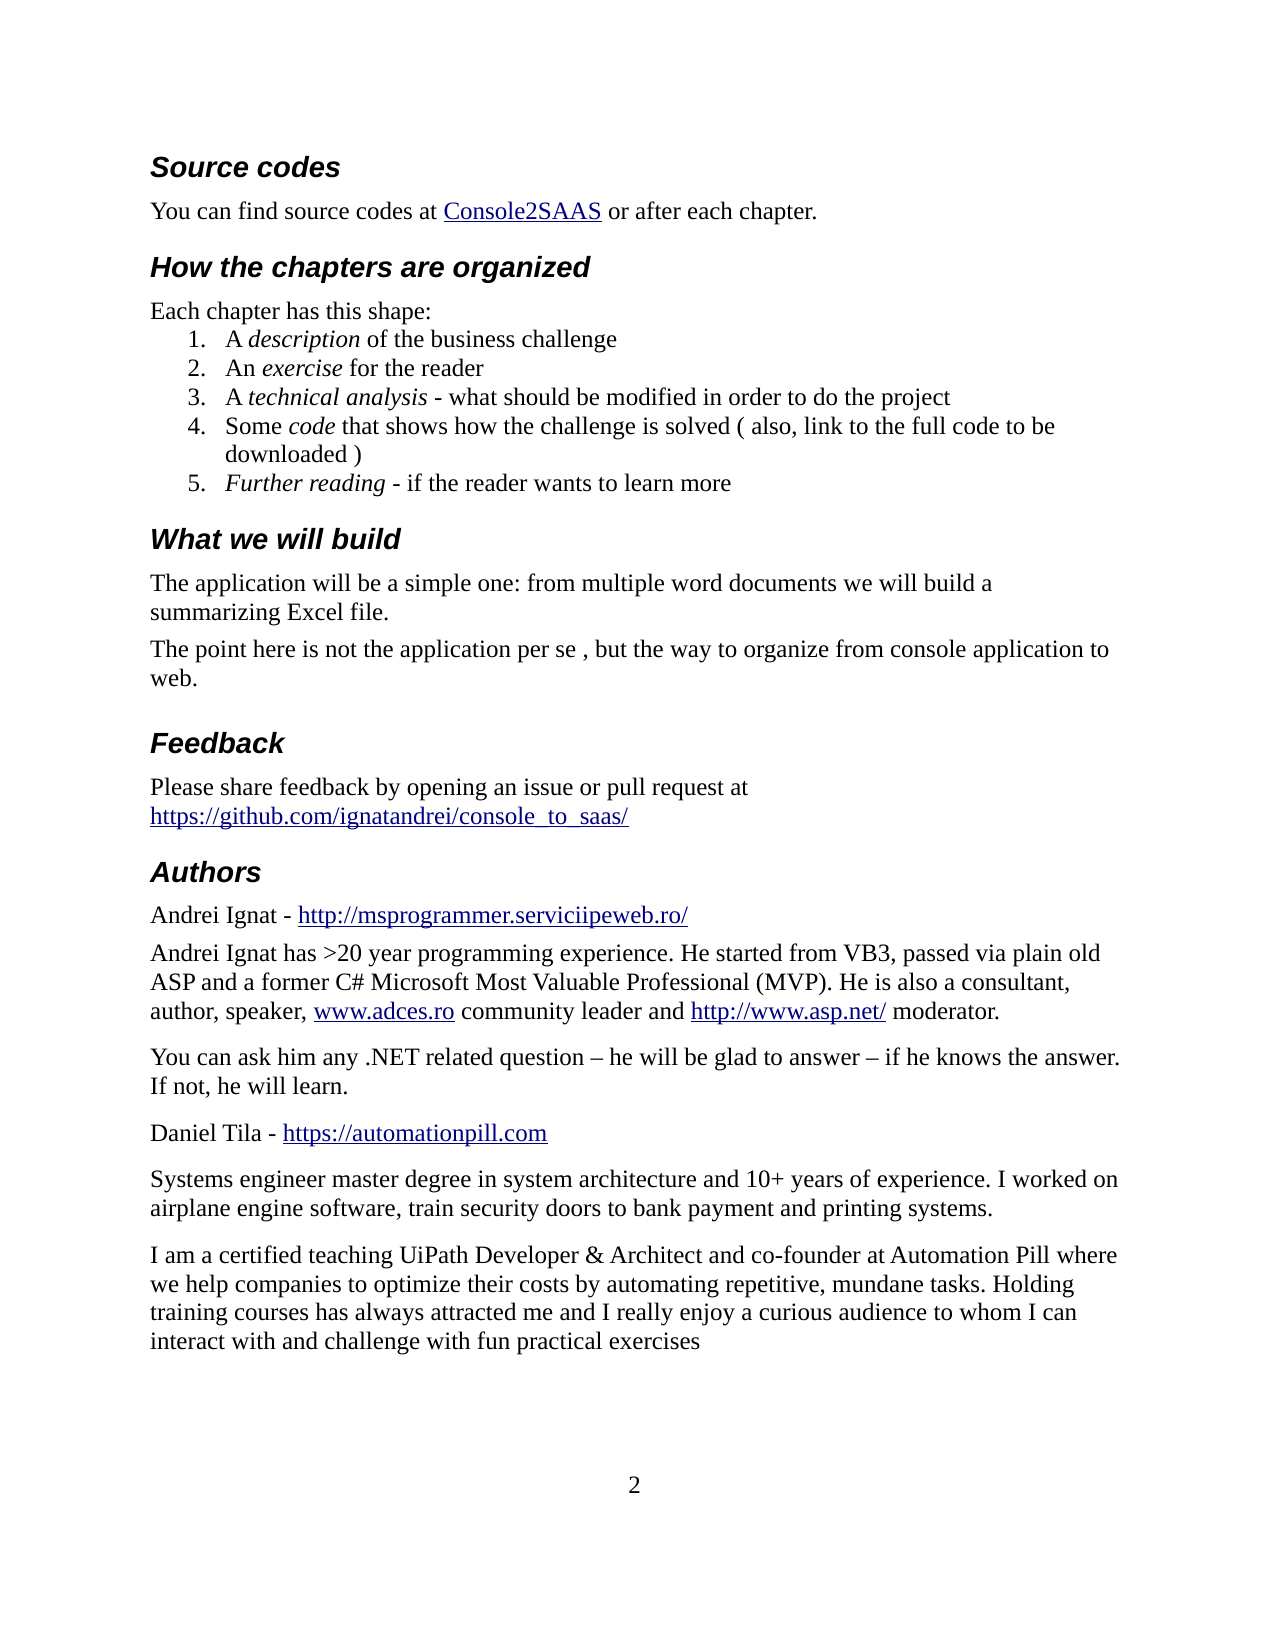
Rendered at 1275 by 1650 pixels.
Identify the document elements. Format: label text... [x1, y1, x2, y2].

text Andrei Ignat has >20 year programming experience. He started from VB3, passed via plain old ASP and a former C# Microsoft Most Valuable Professional (MVP). He is also a consultant, author, speaker, www.adces.ro community leader and http://www.asp.net/ moderator. [150, 938, 1125, 1024]
text Daniel Tila - https://automationpill.com [150, 1118, 1125, 1147]
subtitle Authors [150, 854, 1125, 888]
text You can find source codes at Console2SAAS or after each chapter. [150, 196, 1125, 225]
text Andrei Ignat - http://msprogrammer.serviciipeweb.ro/ [150, 901, 1125, 929]
list An exercise for the reader [187, 353, 1125, 382]
text Please share feedback by opening an issue or pull request at https://github.com/ignatandrei/console_to_saas/ [150, 772, 1125, 829]
list Some code that shows how the challenge is solved ( also, link to the full code to be downloaded ) [187, 411, 1125, 468]
text The point here is not the application per se , but the way to organize from console application to web. [150, 634, 1125, 692]
text You can ask him any .NET related question – he will be glad to answer – if he knows the answer. If not, he will learn. [150, 1042, 1125, 1100]
subtitle How the chapters are organized [150, 250, 1125, 283]
subtitle Feedback [150, 726, 1125, 759]
list Further reading - if the reader wants to learn more [187, 468, 1125, 497]
text The application will be a simple one: from multiple word documents we will build a summarizing Excel file. [150, 568, 1125, 626]
text I am a certified teaching UiPath Developer & Architect and co-founder at Automation Pill where we help companies to optimize their costs by automating repetitive, mundane tasks. Holding training courses has always attracted me and I really enjoy a curious audience to whom I can interact with and challenge with fun practical exercises [150, 1240, 1125, 1355]
text Each chapter has this shape: [150, 296, 1125, 324]
subtitle What we will build [150, 522, 1125, 556]
subtitle Source codes [150, 150, 1125, 183]
text Systems engineer master degree in system architecture and 10+ years of experience. I worked on airplane engine software, train security doors to bank payment and printing systems. [150, 1164, 1125, 1222]
list A technical analysis - what should be modified in order to do the project [187, 382, 1125, 411]
list A description of the business challenge [187, 324, 1125, 353]
